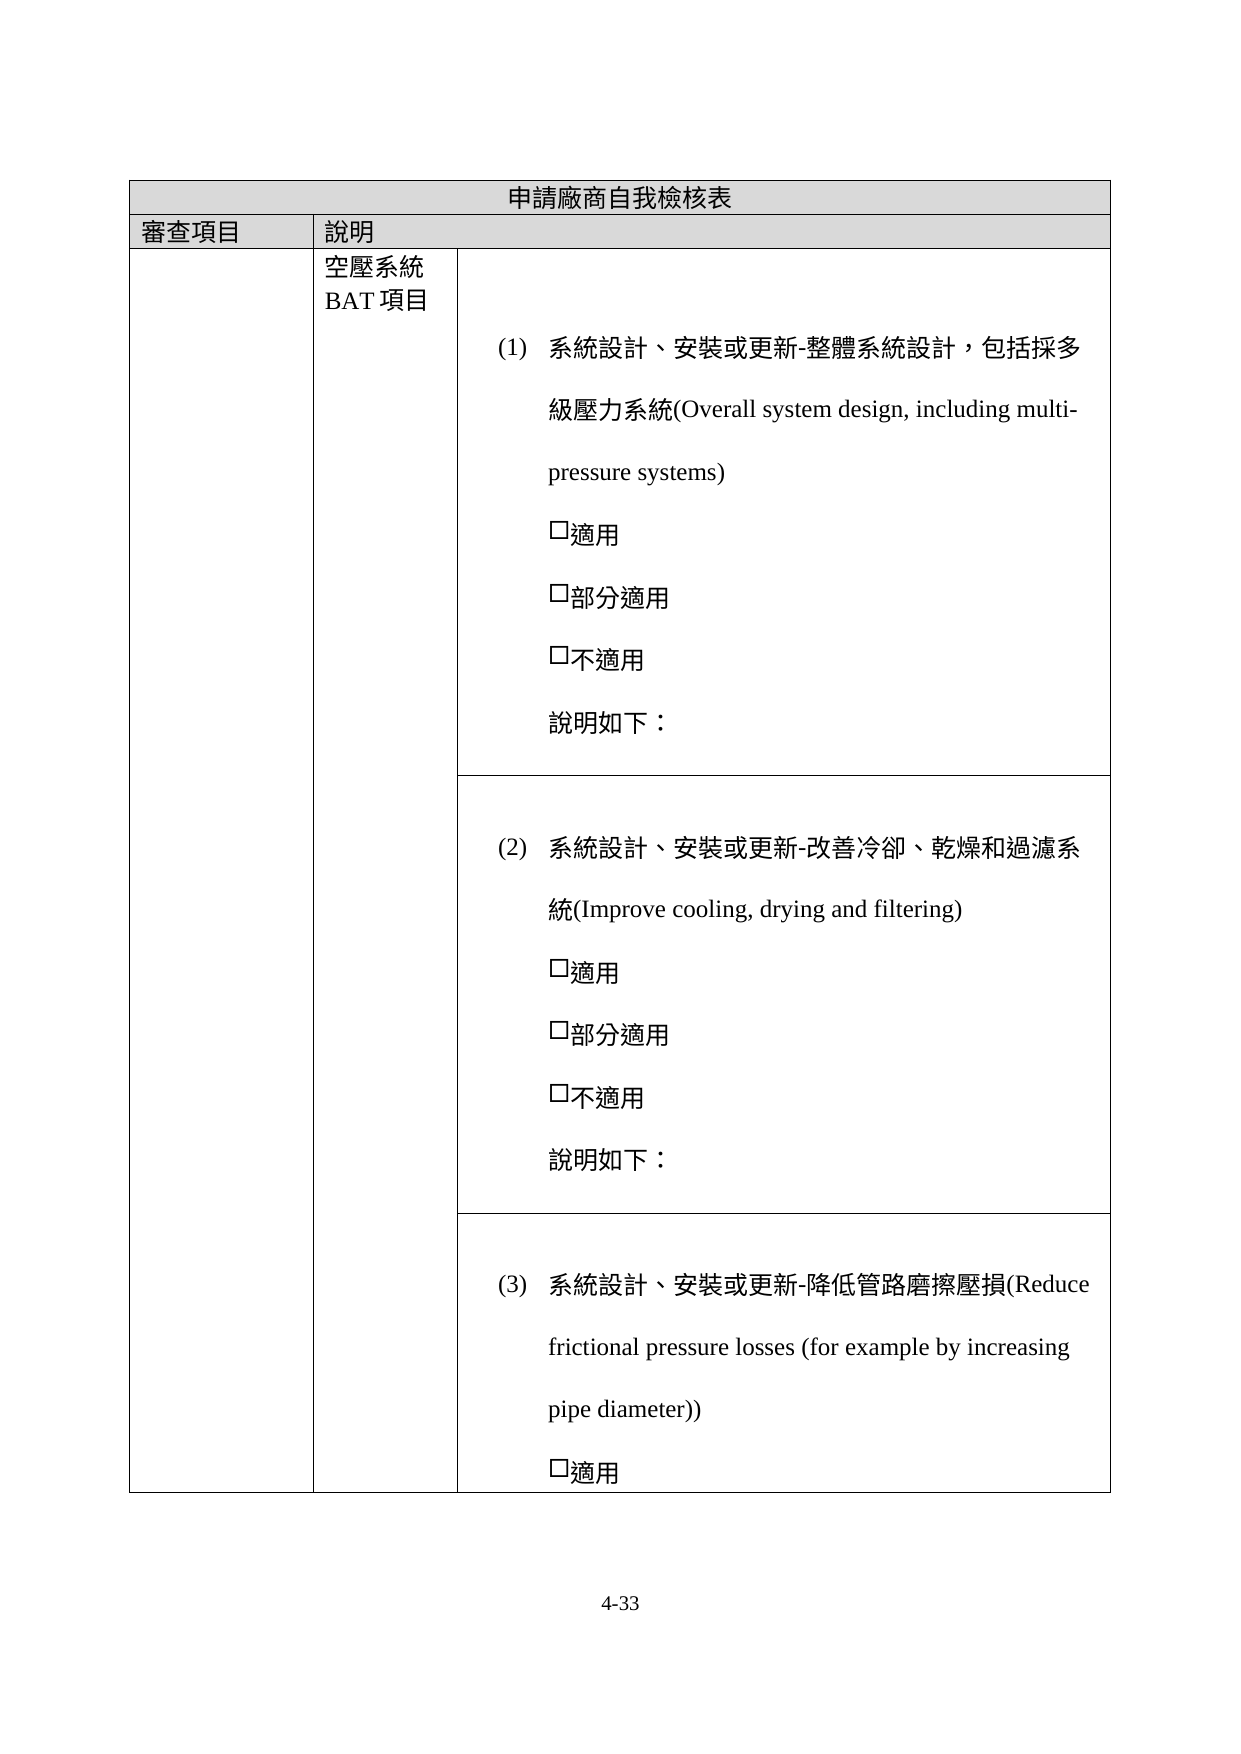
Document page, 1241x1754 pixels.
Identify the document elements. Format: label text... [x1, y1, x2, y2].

table_cell 系統設計、安裝或更新-降低管路磨擦壓損(Reduce frictional pressure losses (for example by increasing pipe diameter)) 適用 [458, 1214, 1110, 1492]
table_cell 系統設計、安裝或更新-改善冷卻、乾燥和過濾系統(Improve cooling, drying and filtering) 適用 部分適用 不適用 說明如下： [458, 776, 1110, 1213]
table_header 申請廠商自我檢核表 [130, 181, 1110, 214]
table_cell 說明 [314, 215, 1110, 248]
table_cell 系統設計、安裝或更新-整體系統設計，包括採多級壓力系統(Overall system design, including multi-pressure systems) 適用 部分適用 不適用 說明如下： [458, 249, 1110, 775]
table_cell [130, 249, 313, 1492]
table_cell 審查項目 [130, 215, 313, 248]
table_cell 空壓系統BAT項目 [314, 249, 457, 1492]
